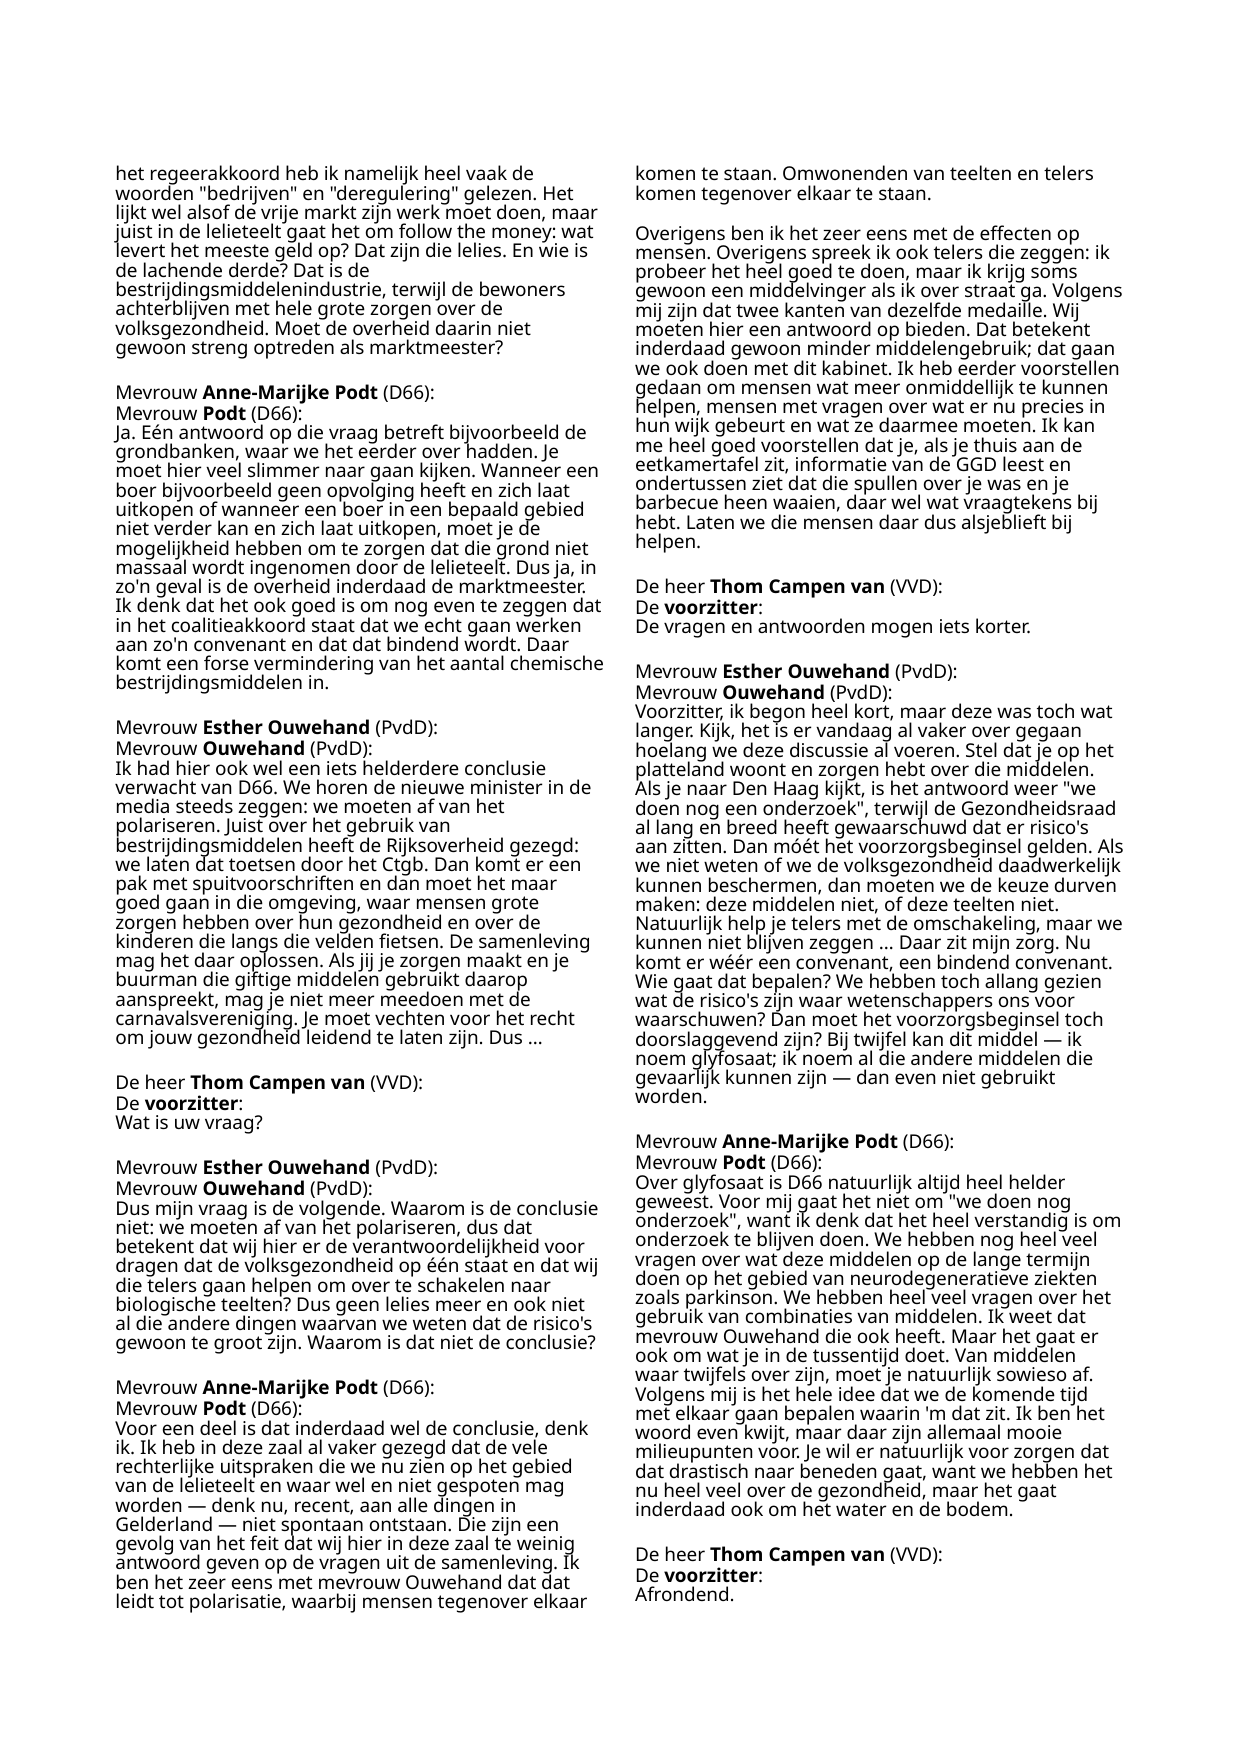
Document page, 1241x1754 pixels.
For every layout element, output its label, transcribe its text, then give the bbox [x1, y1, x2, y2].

text komen te staan. Omwonenden van teelten en telers komen tegenover elkaar te staan. [635, 165, 1125, 204]
text Wat is uw vraag? [115, 1114, 605, 1134]
text Ja. Eén antwoord op die vraag betreft bijvoorbeeld de grondbanken, waar we het eerder over hadden. Je moet hier veel slimmer naar gaan kijken. Wanneer een boer bijvoorbeeld geen opvolging heeft en zich laat uitkopen of wanneer een boer in een bepaald gebied niet verder kan en zich laat uitkopen, moet je de mogelijkheid hebben om te zorgen dat die grond niet massaal wordt ingenomen door de lelieteelt. Dus ja, in zo'n geval is de overheid inderdaad de marktmeester. Ik denk dat het ook goed is om nog even te zeggen dat in het coalitieakkoord staat dat we echt gaan werken aan zo'n convenant en dat dat bindend wordt. Daar komt een forse vermindering van het aantal chemische bestrijdingsmiddelen in. [115, 424, 605, 694]
text Voor een deel is dat inderdaad wel de conclusie, denk ik. Ik heb in deze zaal al vaker gezegd dat de vele rechterlijke uitspraken die we nu zien op het gebied van de lelieteelt en waar wel en niet gespoten mag worden — denk nu, recent, aan alle dingen in Gelderland — niet spontaan ontstaan. Die zijn een gevolg van het feit dat wij hier in deze zaal te weinig antwoord geven op de vragen uit de samenleving. Ik ben het zeer eens met mevrouw Ouwehand dat dat leidt tot polarisatie, waarbij mensen tegenover elkaar [115, 1419, 605, 1612]
text Mevrouw Podt (D66): [115, 404, 605, 424]
text Mevrouw Anne-Marijke Podt (D66): [115, 1374, 605, 1400]
text De heer Thom Campen van (VVD): [115, 1069, 605, 1095]
text Mevrouw Esther Ouwehand (PvdD): [115, 714, 605, 740]
text Ik had hier ook wel een iets helderdere conclusie verwacht van D66. We horen de nieuwe minister in de media steeds zeggen: we moeten af van het polariseren. Juist over het gebruik van bestrijdingsmiddelen heeft de Rijksoverheid gezegd: we laten dat toetsen door het Ctgb. Dan komt er een pak met spuitvoorschriften en dan moet het maar goed gaan in die omgeving, waar mensen grote zorgen hebben over hun gezondheid en over de kinderen die langs die velden fietsen. De samenleving mag het daar oplossen. Als jij je zorgen maakt en je buurman die giftige middelen gebruikt daarop aanspreekt, mag je niet meer meedoen met de carnavalsvereniging. Je moet vechten voor het recht om jouw gezondheid leidend te laten zijn. Dus … [115, 759, 605, 1048]
text Mevrouw Podt (D66): [115, 1400, 605, 1419]
text De voorzitter: [635, 1567, 1125, 1586]
text Voorzitter, ik begon heel kort, maar deze was toch wat langer. Kijk, het is er vandaag al vaker over gegaan hoelang we deze discussie al voeren. Stel dat je op het platteland woont en zorgen hebt over die middelen. Als je naar Den Haag kijkt, is het antwoord weer "we doen nog een onderzoek", terwijl de Gezondheidsraad al lang en breed heeft gewaarschuwd dat er risico's aan zitten. Dan móét het voorzorgsbeginsel gelden. Als we niet weten of we de volksgezondheid daadwerkelijk kunnen beschermen, dan moeten we de keuze durven maken: deze middelen niet, of deze teelten niet. Natuurlijk help je telers met de omschakeling, maar we kunnen niet blijven zeggen … Daar zit mijn zorg. Nu komt er wéér een convenant, een bindend convenant. Wie gaat dat bepalen? We hebben toch allang gezien wat de risico's zijn waar wetenschappers ons voor waarschuwen? Dan moet het voorzorgsbeginsel toch doorslaggevend zijn? Bij twijfel kan dit middel — ik noem glyfosaat; ik noem al die andere middelen die gevaarlijk kunnen zijn — dan even niet gebruikt worden. [635, 703, 1125, 1108]
text Mevrouw Esther Ouwehand (PvdD): [115, 1154, 605, 1180]
text Mevrouw Podt (D66): [635, 1154, 1125, 1174]
text De heer Thom Campen van (VVD): [635, 1541, 1125, 1567]
text Dus mijn vraag is de volgende. Waarom is de conclusie niet: we moeten af van het polariseren, dus dat betekent dat wij hier er de verantwoordelijkheid voor dragen dat de volksgezondheid op één staat en dat wij die telers gaan helpen om over te schakelen naar biologische teelten? Dus geen lelies meer en ook niet al die andere dingen waarvan we weten dat de risico's gewoon te groot zijn. Waarom is dat niet de conclusie? [115, 1199, 605, 1354]
text De vragen en antwoorden mogen iets korter. [635, 618, 1125, 637]
text Over glyfosaat is D66 natuurlijk altijd heel helder geweest. Voor mij gaat het niet om "we doen nog onderzoek", want ik denk dat het heel verstandig is om onderzoek te blijven doen. We hebben nog heel veel vragen over wat deze middelen op de lange termijn doen op het gebied van neurodegeneratieve ziekten zoals parkinson. We hebben heel veel vragen over het gebruik van combinaties van middelen. Ik weet dat mevrouw Ouwehand die ook heeft. Maar het gaat er ook om wat je in de tussentijd doet. Van middelen waar twijfels over zijn, moet je natuurlijk sowieso af. Volgens mij is het hele idee dat we de komende tijd met elkaar gaan bepalen waarin 'm dat zit. Ik ben het woord even kwijt, maar daar zijn allemaal mooie milieupunten voor. Je wil er natuurlijk voor zorgen dat dat drastisch naar beneden gaat, want we hebben het nu heel veel over de gezondheid, maar het gaat inderdaad ook om het water en de bodem. [635, 1174, 1125, 1521]
text Afrondend. [635, 1586, 1125, 1606]
text Mevrouw Ouwehand (PvdD): [115, 740, 605, 759]
text Mevrouw Ouwehand (PvdD): [115, 1180, 605, 1199]
text het regeerakkoord heb ik namelijk heel vaak de woorden "bedrijven" en "deregulering" gelezen. Het lijkt wel alsof de vrije markt zijn werk moet doen, maar juist in de lelieteelt gaat het om follow the money: wat levert het meeste geld op? Dat zijn die lelies. En wie is de lachende derde? Dat is de bestrijdingsmiddelenindustrie, terwijl de bewoners achterblijven met hele grote zorgen over de volksgezondheid. Moet de overheid daarin niet gewoon streng optreden als marktmeester? [115, 165, 605, 358]
text Mevrouw Esther Ouwehand (PvdD): [635, 658, 1125, 684]
text Mevrouw Anne-Marijke Podt (D66): [115, 379, 605, 404]
text Mevrouw Anne-Marijke Podt (D66): [635, 1129, 1125, 1154]
text De voorzitter: [115, 1095, 605, 1114]
text De voorzitter: [635, 599, 1125, 618]
text Mevrouw Ouwehand (PvdD): [635, 684, 1125, 703]
text De heer Thom Campen van (VVD): [635, 573, 1125, 599]
text Overigens ben ik het zeer eens met de effecten op mensen. Overigens spreek ik ook telers die zeggen: ik probeer het heel goed te doen, maar ik krijg soms gewoon een middelvinger als ik over straat ga. Volgens mij zijn dat twee kanten van dezelfde medaille. Wij moeten hier een antwoord op bieden. Dat betekent inderdaad gewoon minder middelengebruik; dat gaan we ook doen met dit kabinet. Ik heb eerder voorstellen gedaan om mensen wat meer onmiddellijk te kunnen helpen, mensen met vragen over wat er nu precies in hun wijk gebeurt en wat ze daarmee moeten. Ik kan me heel goed voorstellen dat je, als je thuis aan de eetkamertafel zit, informatie van de GGD leest en ondertussen ziet dat die spullen over je was en je barbecue heen waaien, daar wel wat vraagtekens bij hebt. Laten we die mensen daar dus alsjeblieft bij helpen. [635, 224, 1125, 552]
